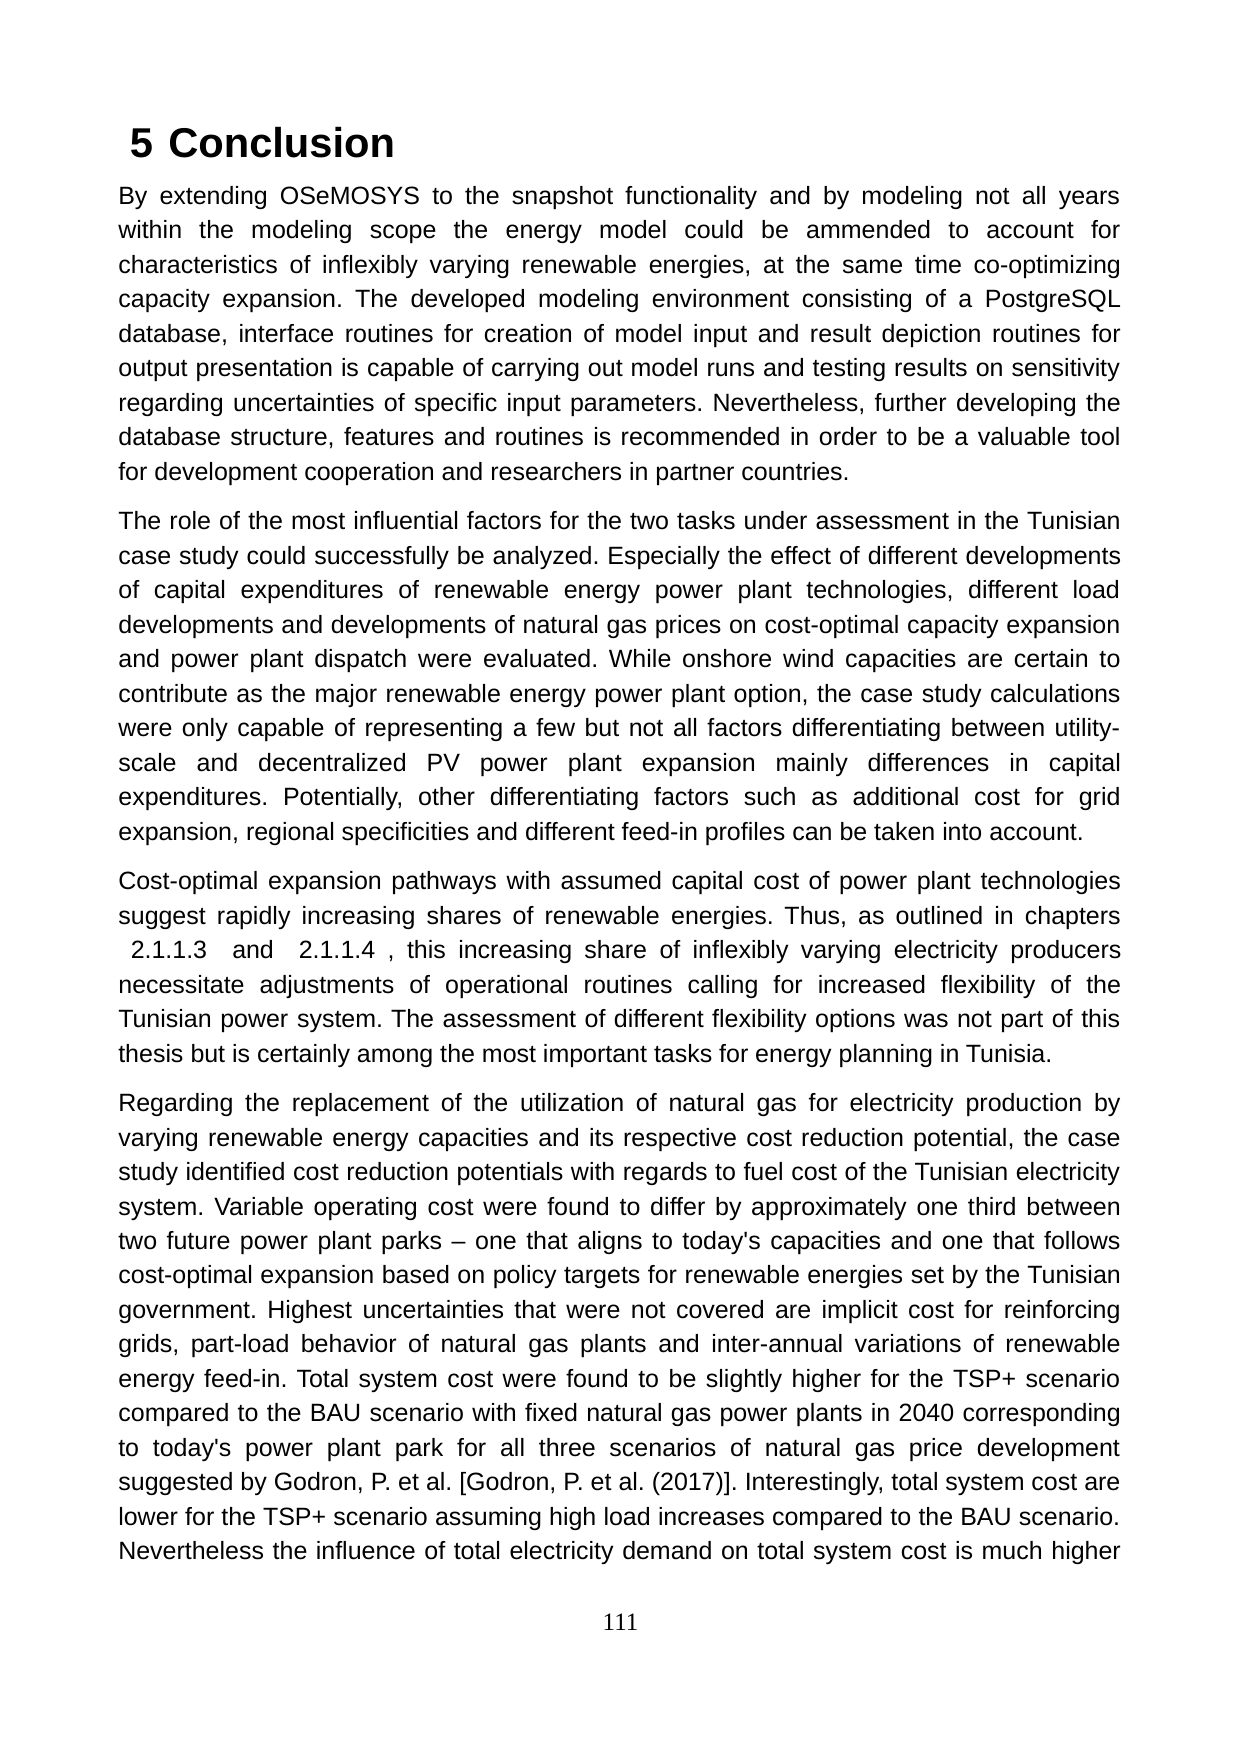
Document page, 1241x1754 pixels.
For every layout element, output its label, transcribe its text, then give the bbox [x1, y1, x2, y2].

list Cost-optimal expansion pathways with assumed capital cost of power plant technologies suggest rapidly increasing shares of renewable energies. Thus, as outlined in chapters 2.1.1.3 and 2.1.1.4, this increasing share of inflexibly varying electricity producers necessitate adjustments of operational routines calling for increased flexibility of the Tunisian power system. The assessment of different flexibility options was not part of this thesis but is certainly among the most important tasks for energy planning in Tunisia. [118, 866, 1122, 1067]
list The role of the most influential factors for the two tasks under assessment in the Tunisian case study could successfully be analyzed. Especially the effect of different developments of capital expenditures of renewable energy power plant technologies, different load developments and developments of natural gas prices on cost-optimal capacity expansion and power plant dispatch were evaluated. While onshore wind capacities are certain to contribute as the major renewable energy power plant option, the case study calculations were only capable of representing a few but not all factors differentiating between utility-scale and decentralized PV power plant expansion mainly differences in capital expenditures. Potentially, other differentiating factors such as additional cost for grid expansion, regional specificities and different feed-in profiles can be taken into account. [118, 506, 1122, 845]
list By extending OSeMOSYS to the snapshot functionality and by modeling not all years within the modeling scope the energy model could be ammended to account for characteristics of inflexibly varying renewable energies, at the same time co-optimizing capacity expansion. The developed modeling environment consisting of a PostgreSQL database, interface routines for creation of model input and result depiction routines for output presentation is capable of carrying out model runs and testing results on sensitivity regarding uncertainties of specific input parameters. Nevertheless, further developing the database structure, features and routines is recommended in order to be a valuable tool for development cooperation and researchers in partner countries. [118, 181, 1122, 486]
list Regarding the replacement of the utilization of natural gas for electricity production by varying renewable energy capacities and its respective cost reduction potential, the case study identified cost reduction potentials with regards to fuel cost of the Tunisian electricity system. Variable operating cost were found to differ by approximately one third between two future power plant parks – one that aligns to today's capacities and one that follows cost-optimal expansion based on policy targets for renewable energies set by the Tunisian government. Highest uncertainties that were not covered are implicit cost for reinforcing grids, part-load behavior of natural gas plants and inter-annual variations of renewable energy feed-in. Total system cost were found to be slightly higher for the TSP+ scenario compared to the BAU scenario with fixed natural gas power plants in 2040 corresponding to today's power plant park for all three scenarios of natural gas price development suggested by Godron, P. et al. [Godron, P. et al. (2017)]. Interestingly, total system cost are lower for the TSP+ scenario assuming high load increases compared to the BAU scenario. Nevertheless the influence of total electricity demand on total system cost is much higher [118, 1088, 1122, 1565]
subtitle Conclusion [118, 118, 1122, 166]
